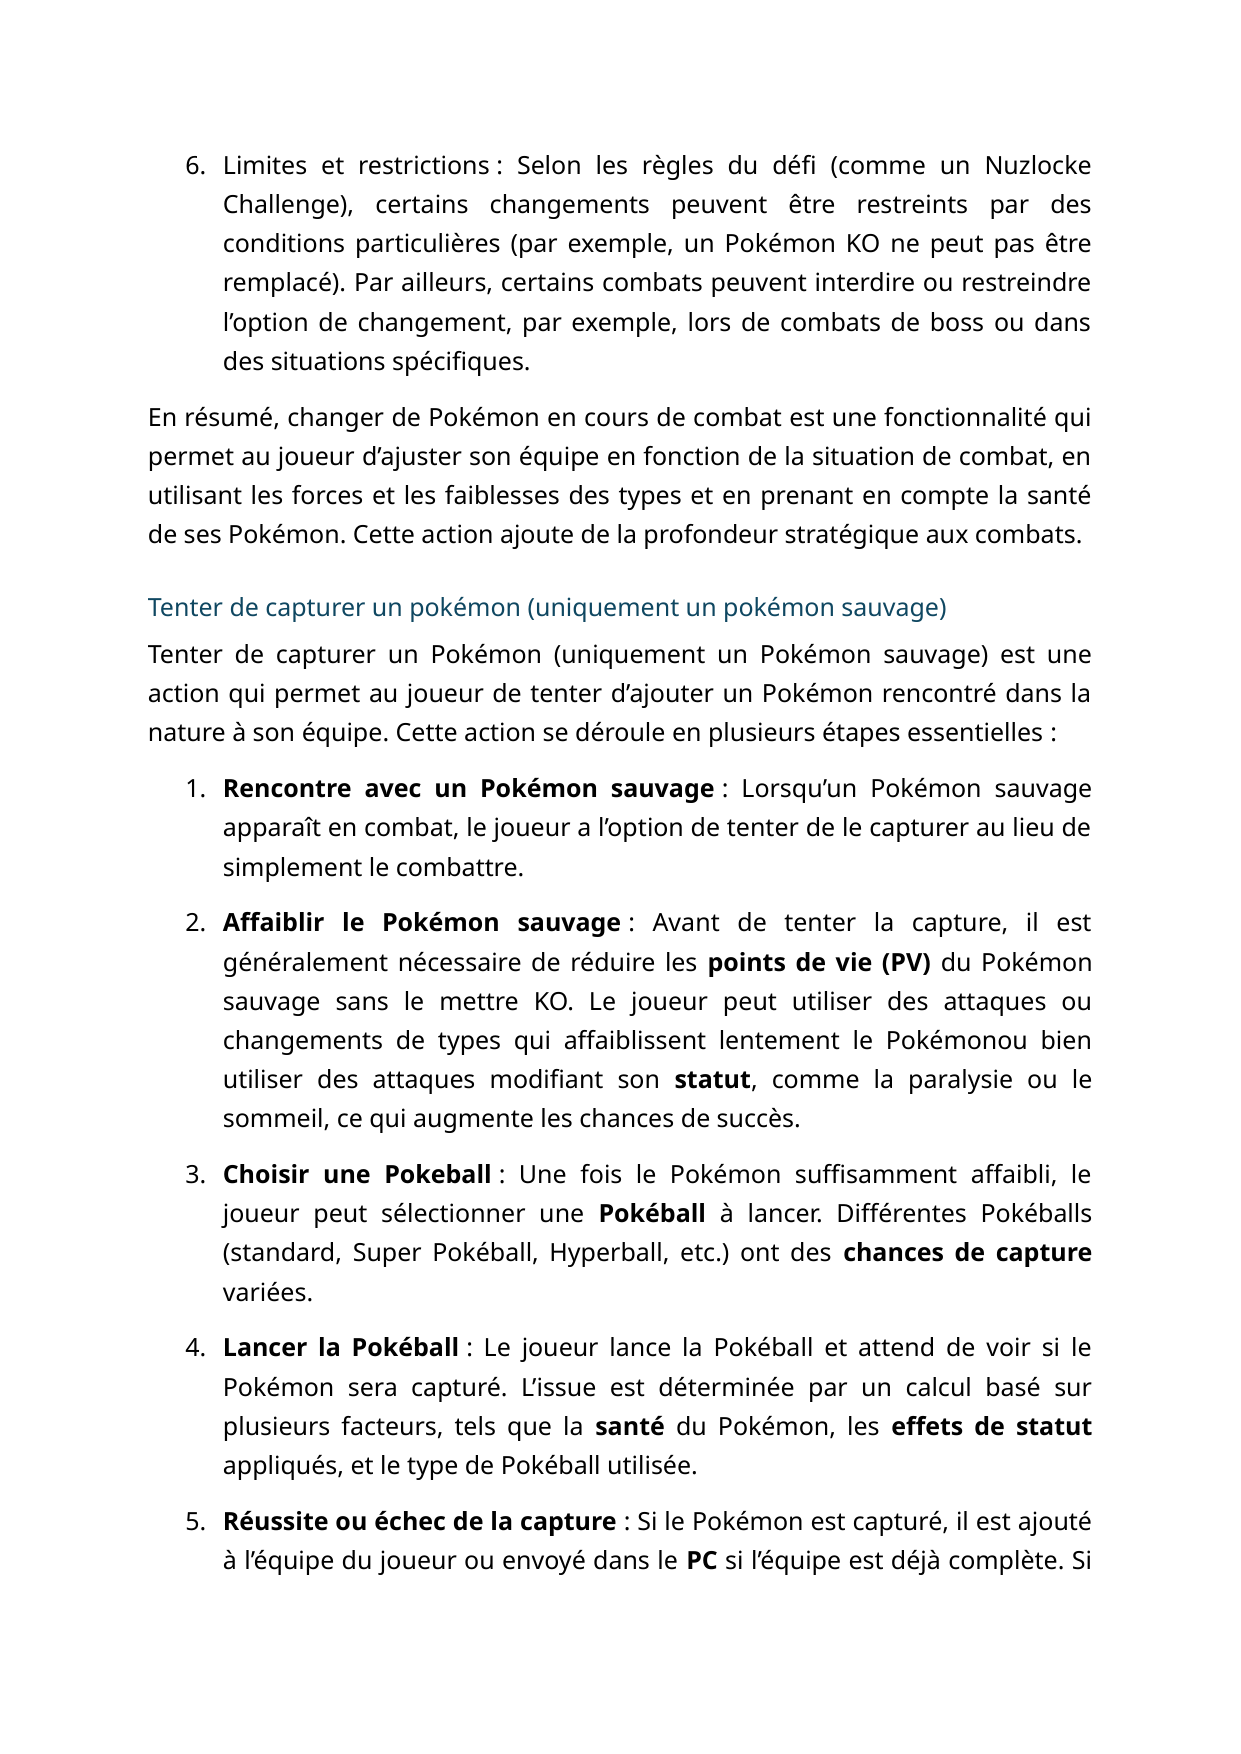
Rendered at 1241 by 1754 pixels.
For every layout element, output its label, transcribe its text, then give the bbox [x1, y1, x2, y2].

list Limites et restrictions : Selon les règles du défi (comme un Nuzlocke Challenge), certains changements peuvent être restreints par des conditions particulières (par exemple, un Pokémon KO ne peut pas être remplacé). Par ailleurs, certains combats peuvent interdire ou restreindre l’option de changement, par exemple, lors de combats de boss ou dans des situations spécifiques. [185, 148, 1093, 377]
text En résumé, changer de Pokémon en cours de combat est une fonctionnalité qui permet au joueur d’ajuster son équipe en fonction de la situation de combat, en utilisant les forces et les faiblesses des types et en prenant en compte la santé de ses Pokémon. Cette action ajoute de la profondeur stratégique aux combats. [148, 399, 1093, 551]
text Tenter de capturer un Pokémon (uniquement un Pokémon sauvage) est une action qui permet au joueur de tenter d’ajouter un Pokémon rencontré dans la nature à son équipe. Cette action se déroule en plusieurs étapes essentielles : [148, 637, 1093, 749]
list Affaiblir le Pokémon sauvage : Avant de tenter la capture, il est généralement nécessaire de réduire les points de vie (PV) du Pokémon sauvage sans le mettre KO. Le joueur peut utiliser des attaques ou changements de types qui affaiblissent lentement le Pokémonou bien utiliser des attaques modifiant son statut, comme la paralysie ou le sommeil, ce qui augmente les chances de succès. [185, 905, 1093, 1135]
list Réussite ou échec de la capture : Si le Pokémon est capturé, il est ajouté à l’équipe du joueur ou envoyé dans le PC si l’équipe est déjà complète. Si [185, 1503, 1093, 1577]
list Lancer la Pokéball : Le joueur lance la Pokéball et attend de voir si le Pokémon sera capturé. L’issue est déterminée par un calcul basé sur plusieurs facteurs, tels que la santé du Pokémon, les effets de statut appliqués, et le type de Pokéball utilisée. [185, 1330, 1093, 1482]
subtitle Tenter de capturer un pokémon (uniquement un pokémon sauvage) [148, 589, 1093, 623]
list Rencontre avec un Pokémon sauvage : Lorsqu’un Pokémon sauvage apparaît en combat, le joueur a l’option de tenter de le capturer au lieu de simplement le combattre. [185, 771, 1093, 883]
list Choisir une Pokeball : Une fois le Pokémon suffisamment affaibli, le joueur peut sélectionner une Pokéball à lancer. Différentes Pokéballs (standard, Super Pokéball, Hyperball, etc.) ont des chances de capture variées. [185, 1157, 1093, 1308]
